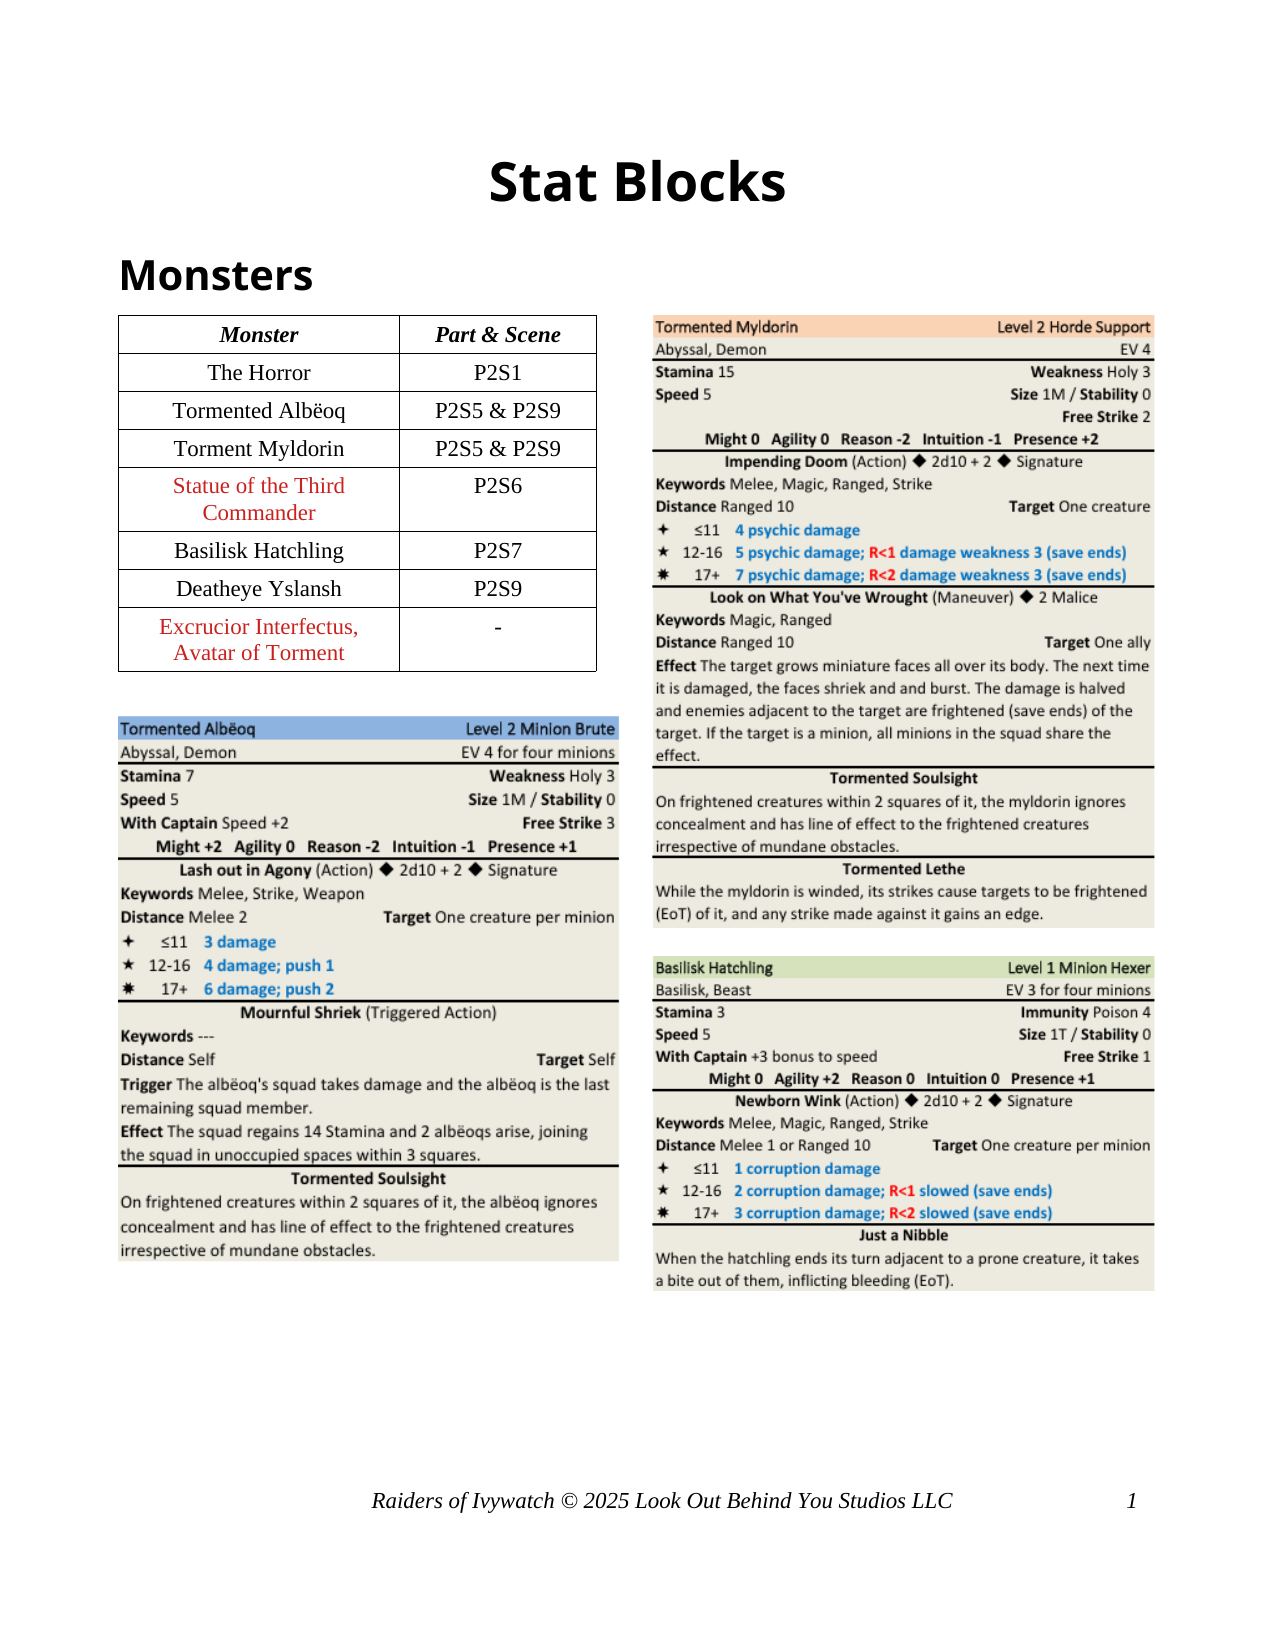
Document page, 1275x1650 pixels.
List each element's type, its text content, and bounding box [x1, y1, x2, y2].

table_cell Statue of the Third Commander [119, 468, 399, 531]
table_cell P2S1 [400, 354, 596, 391]
table_cell P2S6 [400, 468, 596, 531]
table_cell Excrucior Interfectus, Avatar of Torment [119, 608, 399, 671]
table_cell - [400, 608, 596, 671]
table_cell P2S5 & P2S9 [400, 430, 596, 467]
table_cell Basilisk Hatchling [119, 532, 399, 569]
table_cell P2S5 & P2S9 [400, 392, 596, 429]
table_cell P2S9 [400, 570, 596, 607]
table_cell P2S7 [400, 532, 596, 569]
subtitle Monsters [118, 246, 1157, 302]
table_header Part & Scene [400, 316, 596, 353]
table_cell Deatheye Yslansh [119, 570, 399, 607]
picture [652, 315, 1157, 928]
table_header Monster [119, 316, 399, 353]
picture [118, 716, 623, 1264]
subtitle Stat Blocks [118, 143, 1157, 217]
table_cell Torment Myldorin [119, 430, 399, 467]
table_cell The Horror [119, 354, 399, 391]
table_cell Tormented Albëoq [119, 392, 399, 429]
picture [652, 956, 1157, 1291]
